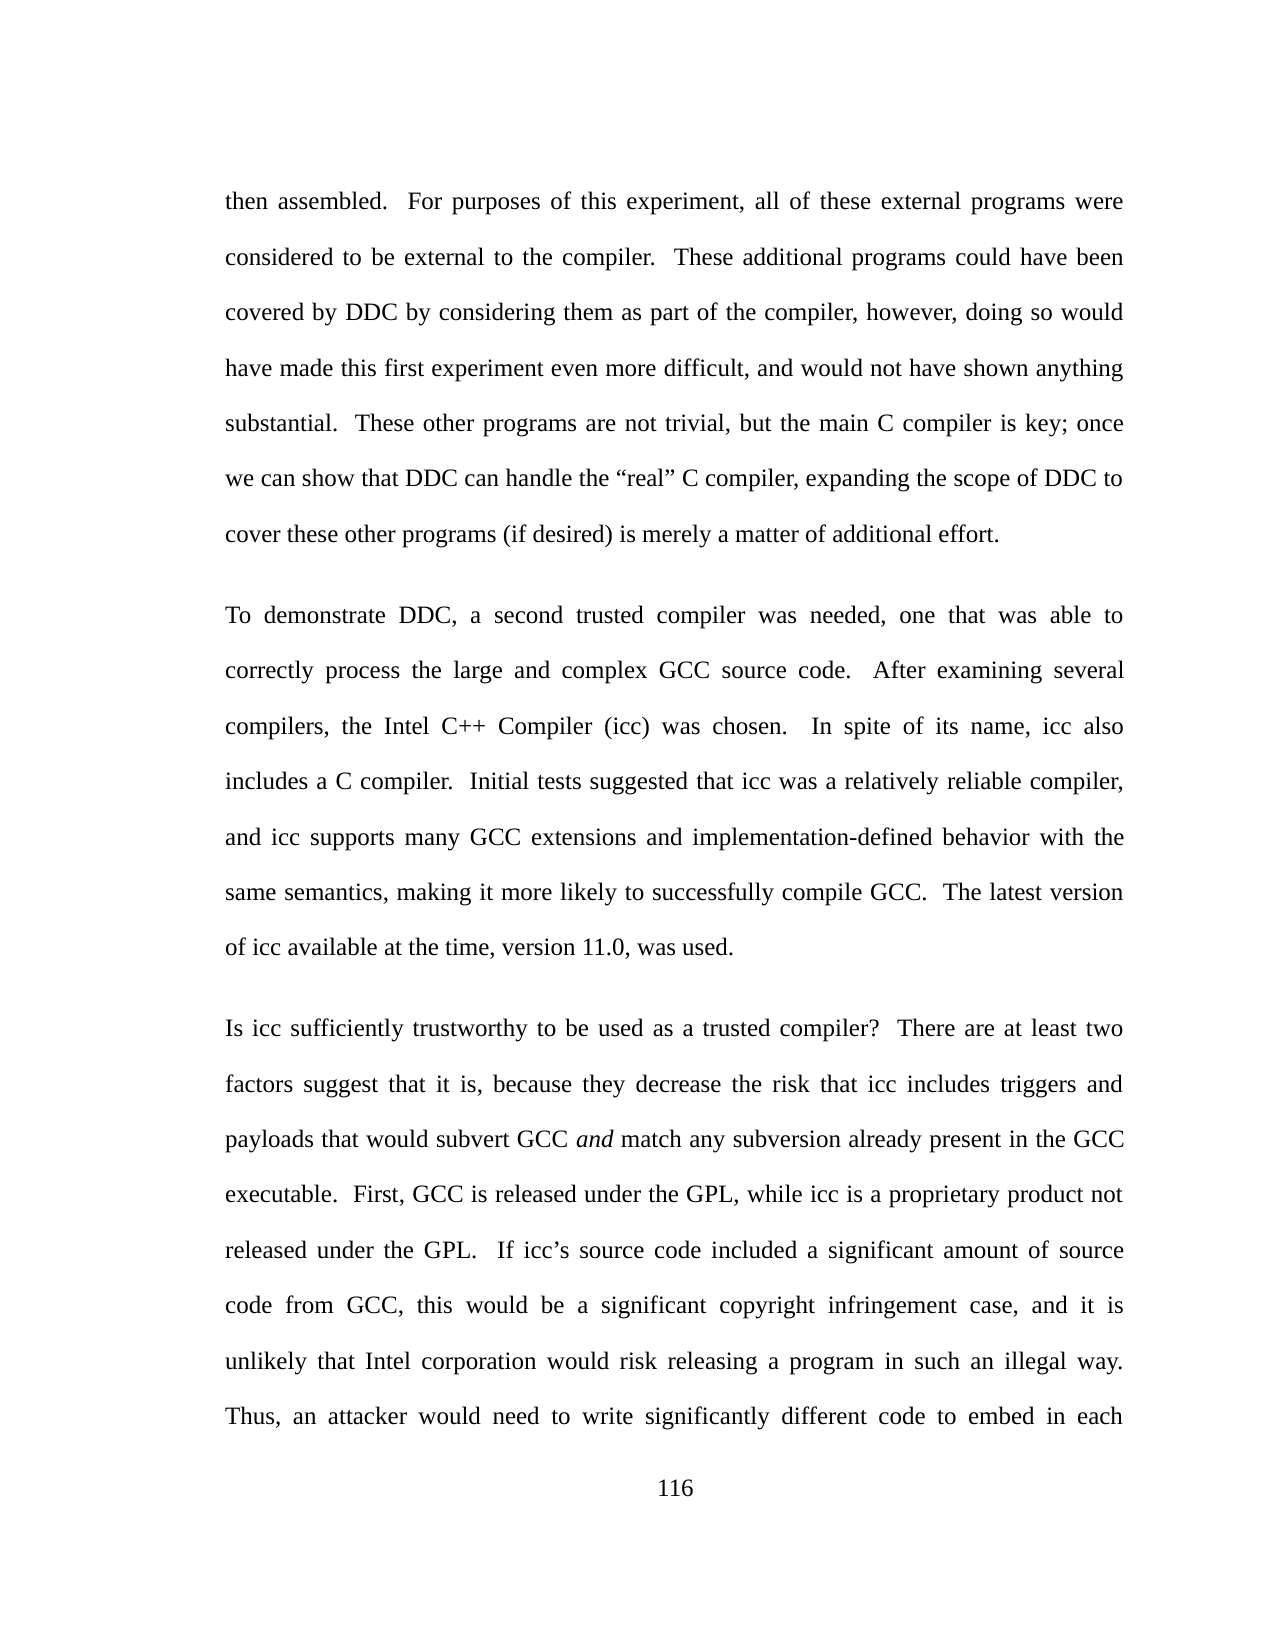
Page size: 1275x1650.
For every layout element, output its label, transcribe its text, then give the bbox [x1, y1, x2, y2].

text Is icc sufficiently trustworthy to be used as a trusted compiler? There are at least two factors suggest that it is, because they decrease the risk that icc includes triggers and payloads that would subvert GCC and match any subversion already present in the GCC executable. First, GCC is released under the GPL, while icc is a proprietary product not released under the GPL. If icc’s source code included a significant amount of source code from GCC, this would be a significant copyright infringement case, and it is unlikely that Intel corporation would risk releasing a program in such an illegal way. Thus, an attacker would need to write significantly different code to embed in each [225, 1014, 1125, 1430]
text To demonstrate DDC, a second trusted compiler was needed, one that was able to correctly process the large and complex GCC source code. After examining several compilers, the Intel C++ Compiler (icc) was chosen. In spite of its name, icc also includes a C compiler. Initial tests suggested that icc was a relatively reliable compiler, and icc supports many GCC extensions and implementation-defined behavior with the same semantics, making it more likely to successfully compile GCC. The latest version of icc available at the time, version 11.0, was used. [225, 601, 1125, 961]
text then assembled. For purposes of this experiment, all of these external programs were considered to be external to the compiler. These additional programs could have been covered by DDC by considering them as part of the compiler, however, doing so would have made this first experiment even more difficult, and would not have shown anything substantial. These other programs are not trivial, but the main C compiler is key; once we can show that DDC can handle the “real” C compiler, expanding the scope of DDC to cover these other programs (if desired) is merely a matter of additional effort. [225, 187, 1125, 548]
